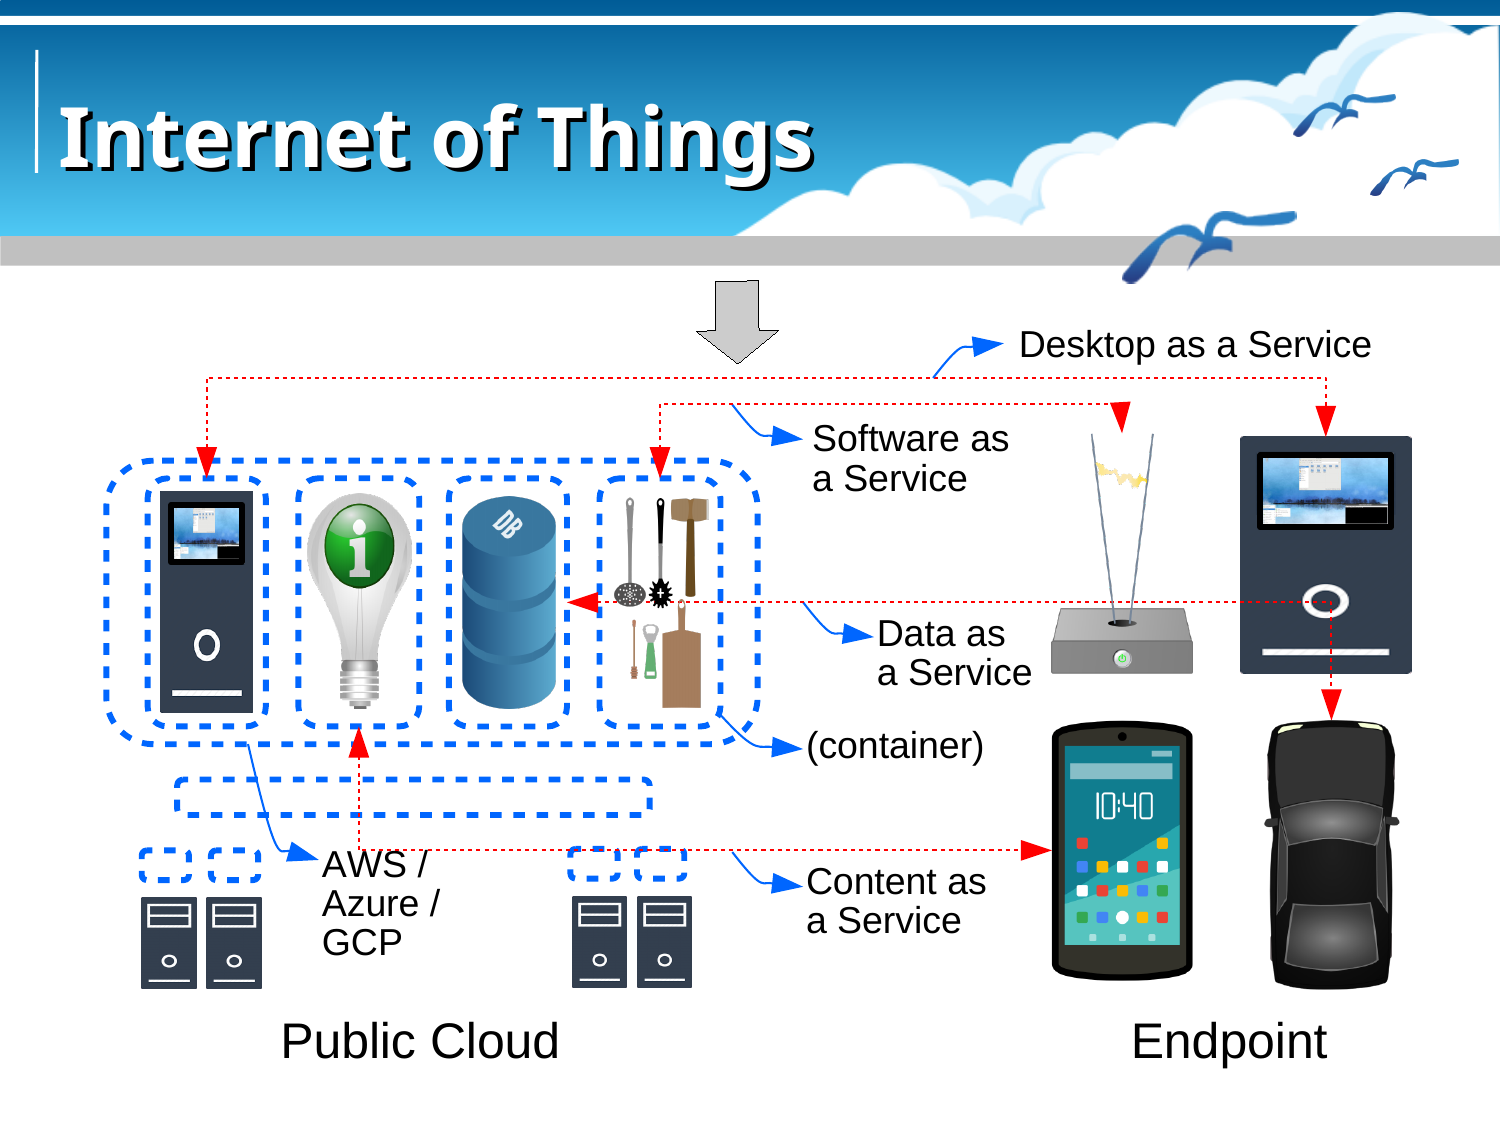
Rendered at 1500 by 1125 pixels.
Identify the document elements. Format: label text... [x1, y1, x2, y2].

picture [159, 490, 254, 714]
picture [730, 12, 1500, 284]
picture [307, 493, 412, 709]
text_box Software as a Service [797, 413, 1028, 507]
text_box (container) [791, 720, 1004, 775]
picture [1240, 436, 1412, 674]
picture [1051, 720, 1193, 981]
picture [1263, 720, 1400, 990]
picture [206, 897, 262, 989]
text_box Desktop as a Service [1003, 318, 1406, 373]
picture [614, 496, 709, 709]
text_box Data as a Service [862, 608, 1052, 702]
picture [141, 897, 197, 989]
text_box [696, 280, 779, 364]
title Internet of Things [59, 86, 1465, 186]
text_box AWS / Azure / GCP [307, 838, 579, 971]
text_box Endpoint [1116, 1009, 1359, 1077]
text_box Content as a Service [791, 856, 1022, 950]
text_box Public Cloud [265, 1009, 609, 1077]
picture [637, 896, 692, 988]
picture [572, 896, 627, 988]
picture [1051, 433, 1193, 674]
picture [462, 496, 556, 709]
